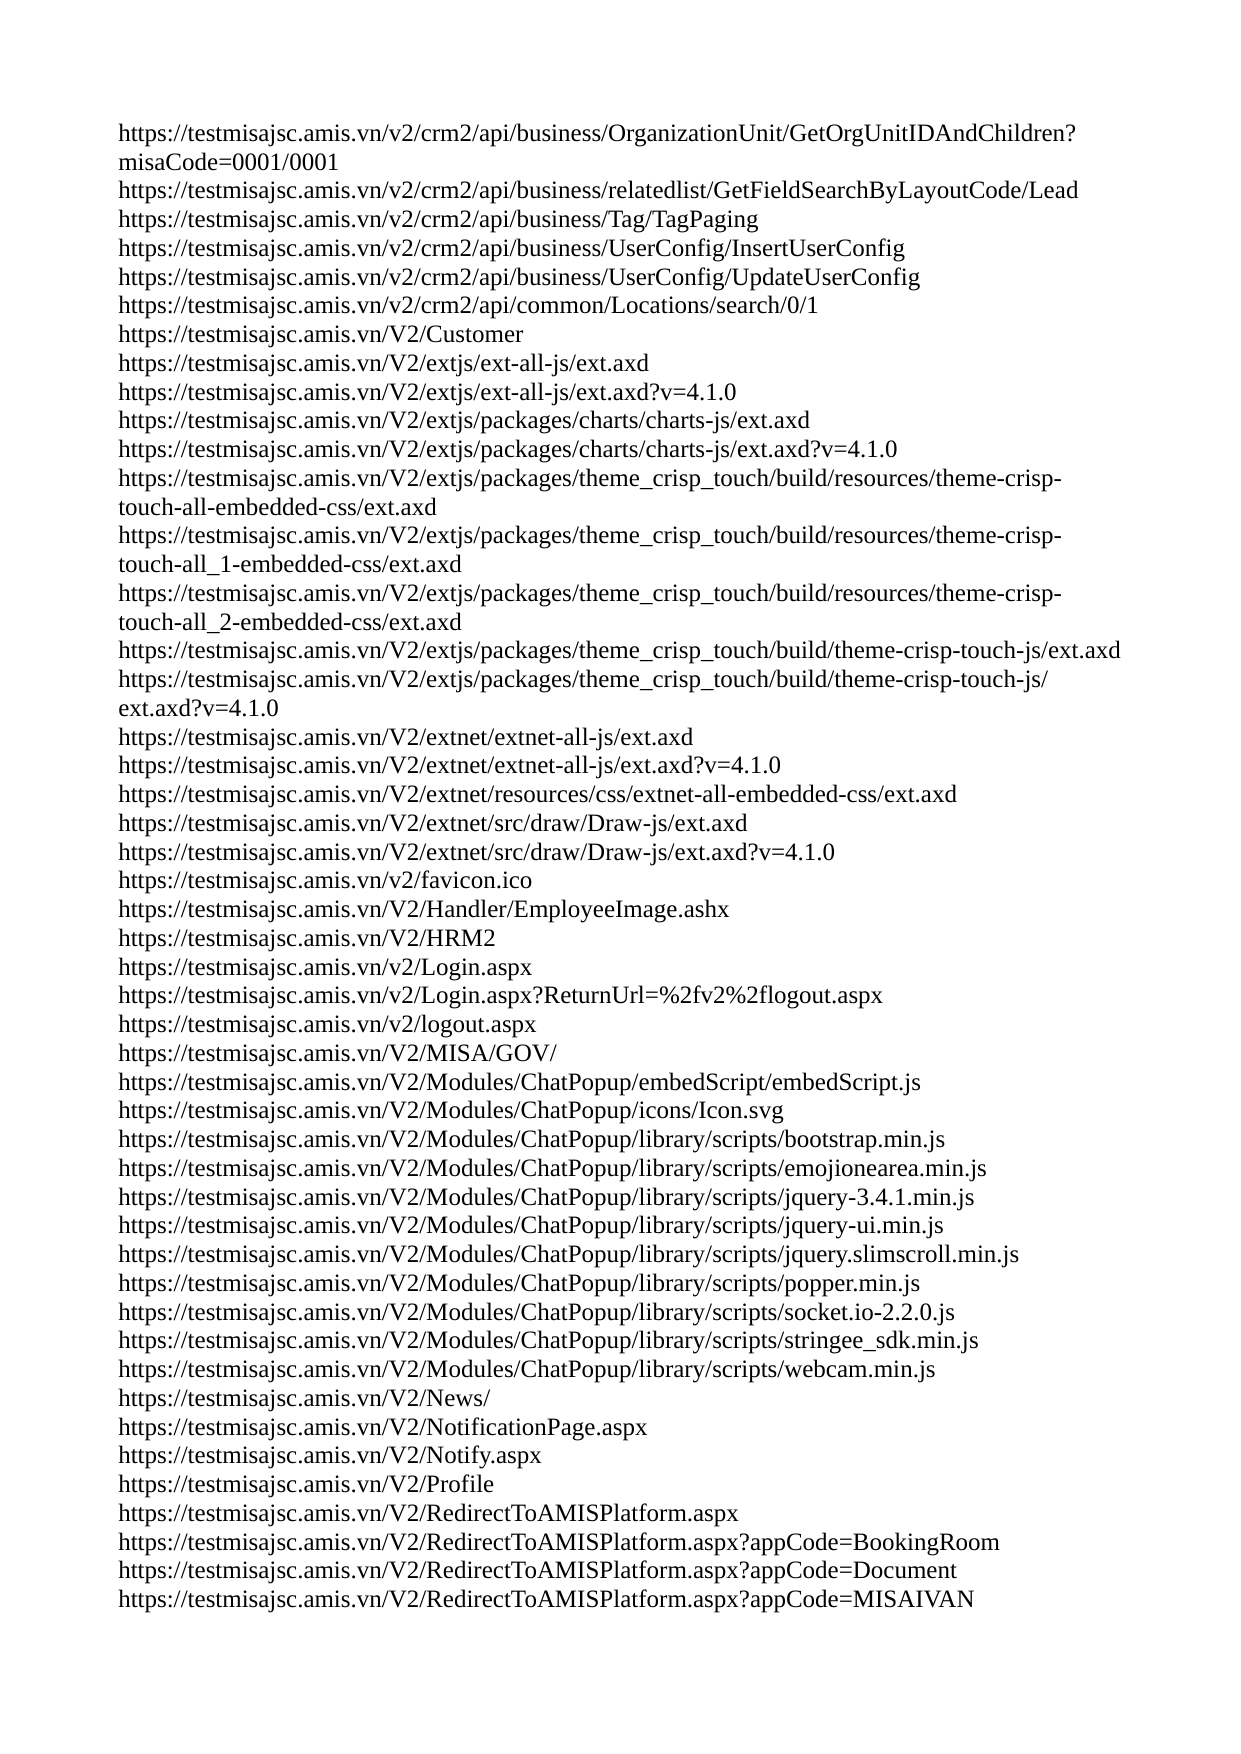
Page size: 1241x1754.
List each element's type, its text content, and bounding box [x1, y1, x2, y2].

text https://testmisajsc.amis.vn/v2/crm2/api/business/relatedlist/GetFieldSearchByLayoutCode/Lead [118, 176, 1122, 204]
text https://testmisajsc.amis.vn/V2/extjs/packages/theme_crisp_touch/build/resources/theme-crisp-touch-all-embedded-css/ext.axd [118, 463, 1122, 521]
text https://testmisajsc.amis.vn/V2/extnet/src/draw/Draw-js/ext.axd?v=4.1.0 [118, 837, 1122, 866]
text https://testmisajsc.amis.vn/V2/Modules/ChatPopup/library/scripts/jquery-ui.min.js [118, 1211, 1122, 1239]
text https://testmisajsc.amis.vn/V2/Modules/ChatPopup/library/scripts/popper.min.js [118, 1268, 1122, 1297]
text https://testmisajsc.amis.vn/V2/MISA/GOV/ [118, 1038, 1122, 1067]
text https://testmisajsc.amis.vn/V2/extjs/packages/charts/charts-js/ext.axd [118, 406, 1122, 434]
text https://testmisajsc.amis.vn/V2/Notify.aspx [118, 1441, 1122, 1469]
text https://testmisajsc.amis.vn/v2/crm2/api/business/OrganizationUnit/GetOrgUnitIDAndChildren?misaCode=0001/0001 [118, 118, 1122, 176]
text https://testmisajsc.amis.vn/v2/crm2/api/common/Locations/search/0/1 [118, 291, 1122, 319]
text https://testmisajsc.amis.vn/V2/Modules/ChatPopup/icons/Icon.svg [118, 1096, 1122, 1124]
text https://testmisajsc.amis.vn/V2/News/ [118, 1383, 1122, 1412]
text https://testmisajsc.amis.vn/V2/Modules/ChatPopup/embedScript/embedScript.js [118, 1067, 1122, 1096]
text https://testmisajsc.amis.vn/v2/crm2/api/business/UserConfig/InsertUserConfig [118, 233, 1122, 262]
text https://testmisajsc.amis.vn/V2/Modules/ChatPopup/library/scripts/webcam.min.js [118, 1354, 1122, 1383]
text https://testmisajsc.amis.vn/V2/extjs/packages/theme_crisp_touch/build/theme-crisp-touch-js/ext.axd [118, 636, 1122, 664]
text https://testmisajsc.amis.vn/v2/crm2/api/business/UserConfig/UpdateUserConfig [118, 262, 1122, 291]
text https://testmisajsc.amis.vn/V2/Modules/ChatPopup/library/scripts/jquery-3.4.1.min.js [118, 1182, 1122, 1211]
text https://testmisajsc.amis.vn/v2/logout.aspx [118, 1009, 1122, 1038]
text https://testmisajsc.amis.vn/V2/Profile [118, 1469, 1122, 1498]
text https://testmisajsc.amis.vn/V2/Handler/EmployeeImage.ashx [118, 894, 1122, 923]
text https://testmisajsc.amis.vn/V2/RedirectToAMISPlatform.aspx?appCode=Document [118, 1556, 1122, 1584]
text https://testmisajsc.amis.vn/V2/extjs/packages/theme_crisp_touch/build/resources/theme-crisp-touch-all_1-embedded-css/ext.axd [118, 521, 1122, 578]
text https://testmisajsc.amis.vn/v2/crm2/api/business/Tag/TagPaging [118, 204, 1122, 233]
text https://testmisajsc.amis.vn/V2/extjs/ext-all-js/ext.axd [118, 348, 1122, 377]
text https://testmisajsc.amis.vn/V2/Modules/ChatPopup/library/scripts/socket.io-2.2.0.js [118, 1297, 1122, 1326]
text https://testmisajsc.amis.vn/V2/Customer [118, 319, 1122, 348]
text https://testmisajsc.amis.vn/V2/extjs/packages/theme_crisp_touch/build/theme-crisp-touch-js/ext.axd?v=4.1.0 [118, 664, 1122, 722]
text https://testmisajsc.amis.vn/V2/extnet/extnet-all-js/ext.axd [118, 722, 1122, 751]
text https://testmisajsc.amis.vn/V2/extnet/src/draw/Draw-js/ext.axd [118, 808, 1122, 837]
text https://testmisajsc.amis.vn/V2/RedirectToAMISPlatform.aspx?appCode=BookingRoom [118, 1527, 1122, 1556]
text https://testmisajsc.amis.vn/V2/Modules/ChatPopup/library/scripts/stringee_sdk.min.js [118, 1326, 1122, 1354]
text https://testmisajsc.amis.vn/V2/extjs/packages/charts/charts-js/ext.axd?v=4.1.0 [118, 434, 1122, 463]
text https://testmisajsc.amis.vn/V2/HRM2 [118, 923, 1122, 952]
text https://testmisajsc.amis.vn/V2/Modules/ChatPopup/library/scripts/jquery.slimscroll.min.js [118, 1239, 1122, 1268]
text https://testmisajsc.amis.vn/V2/extjs/ext-all-js/ext.axd?v=4.1.0 [118, 377, 1122, 406]
text https://testmisajsc.amis.vn/V2/RedirectToAMISPlatform.aspx?appCode=MISAIVAN [118, 1584, 1122, 1613]
text https://testmisajsc.amis.vn/V2/extnet/extnet-all-js/ext.axd?v=4.1.0 [118, 751, 1122, 779]
text https://testmisajsc.amis.vn/V2/extjs/packages/theme_crisp_touch/build/resources/theme-crisp-touch-all_2-embedded-css/ext.axd [118, 578, 1122, 636]
text https://testmisajsc.amis.vn/V2/extnet/resources/css/extnet-all-embedded-css/ext.axd [118, 779, 1122, 808]
text https://testmisajsc.amis.vn/V2/RedirectToAMISPlatform.aspx [118, 1498, 1122, 1527]
text https://testmisajsc.amis.vn/v2/Login.aspx [118, 952, 1122, 981]
text https://testmisajsc.amis.vn/v2/favicon.ico [118, 866, 1122, 894]
text https://testmisajsc.amis.vn/V2/Modules/ChatPopup/library/scripts/bootstrap.min.js [118, 1124, 1122, 1153]
text https://testmisajsc.amis.vn/v2/Login.aspx?ReturnUrl=%2fv2%2flogout.aspx [118, 981, 1122, 1009]
text https://testmisajsc.amis.vn/V2/Modules/ChatPopup/library/scripts/emojionearea.min.js [118, 1153, 1122, 1182]
text https://testmisajsc.amis.vn/V2/NotificationPage.aspx [118, 1412, 1122, 1441]
